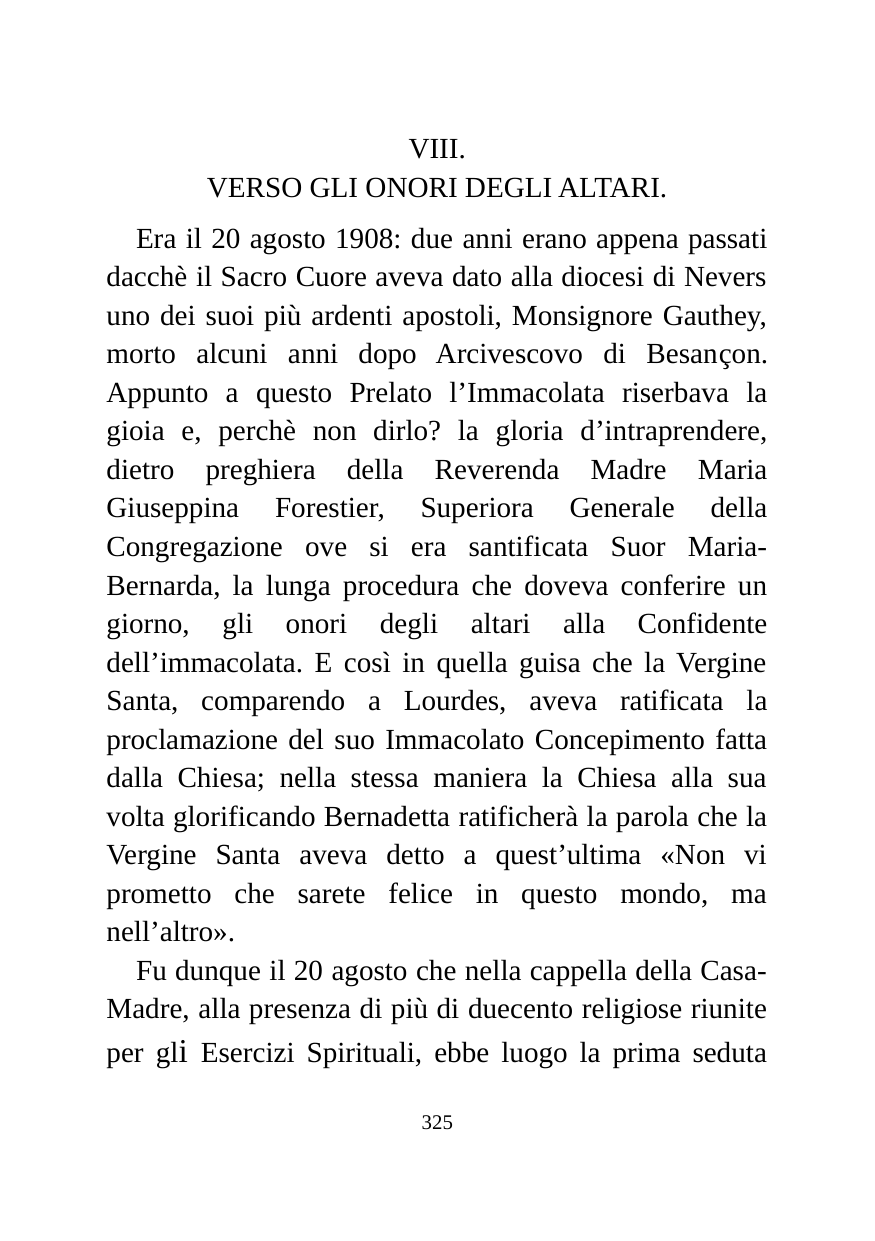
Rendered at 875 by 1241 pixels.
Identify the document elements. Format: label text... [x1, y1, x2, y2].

text Fu dunque il 20 agosto che nella cappella della Casa-Madre, alla presenza di più di duecento religiose riunite per gli Esercizi Spirituali, ebbe luogo la prima seduta [106, 953, 768, 1069]
subtitle VIII. VERSO GLI ONORI DEGLI ALTARI. [106, 131, 768, 203]
text Era il 20 agosto 1908: due anni erano appena passati dacchè il Sacro Cuore aveva dato alla diocesi di Nevers uno dei suoi più ardenti apostoli, Monsignore Gauthey, morto alcuni anni dopo Arcivescovo di Besançon. Appunto a questo Prelato l’Immacolata riserbava la gioia e, perchè non dirlo? la gloria d’intraprendere, dietro preghiera della Reverenda Madre Maria Giuseppina Forestier, Superiora Generale della Congregazione ove si era santificata Suor Maria-Bernarda, la lunga procedura che doveva conferire un giorno, gli onori degli altari alla Confidente dell’immacolata. E così in quella guisa che la Vergine Santa, comparendo a Lourdes, aveva ratificata la proclamazione del suo Immacolato Concepimento fatta dalla Chiesa; nella stessa maniera la Chiesa alla sua volta glorificando Bernadetta ratificherà la parola che la Vergine Santa aveva detto a quest’ultima «Non vi prometto che sarete felice in questo mondo, ma nell’altro». [106, 221, 768, 948]
